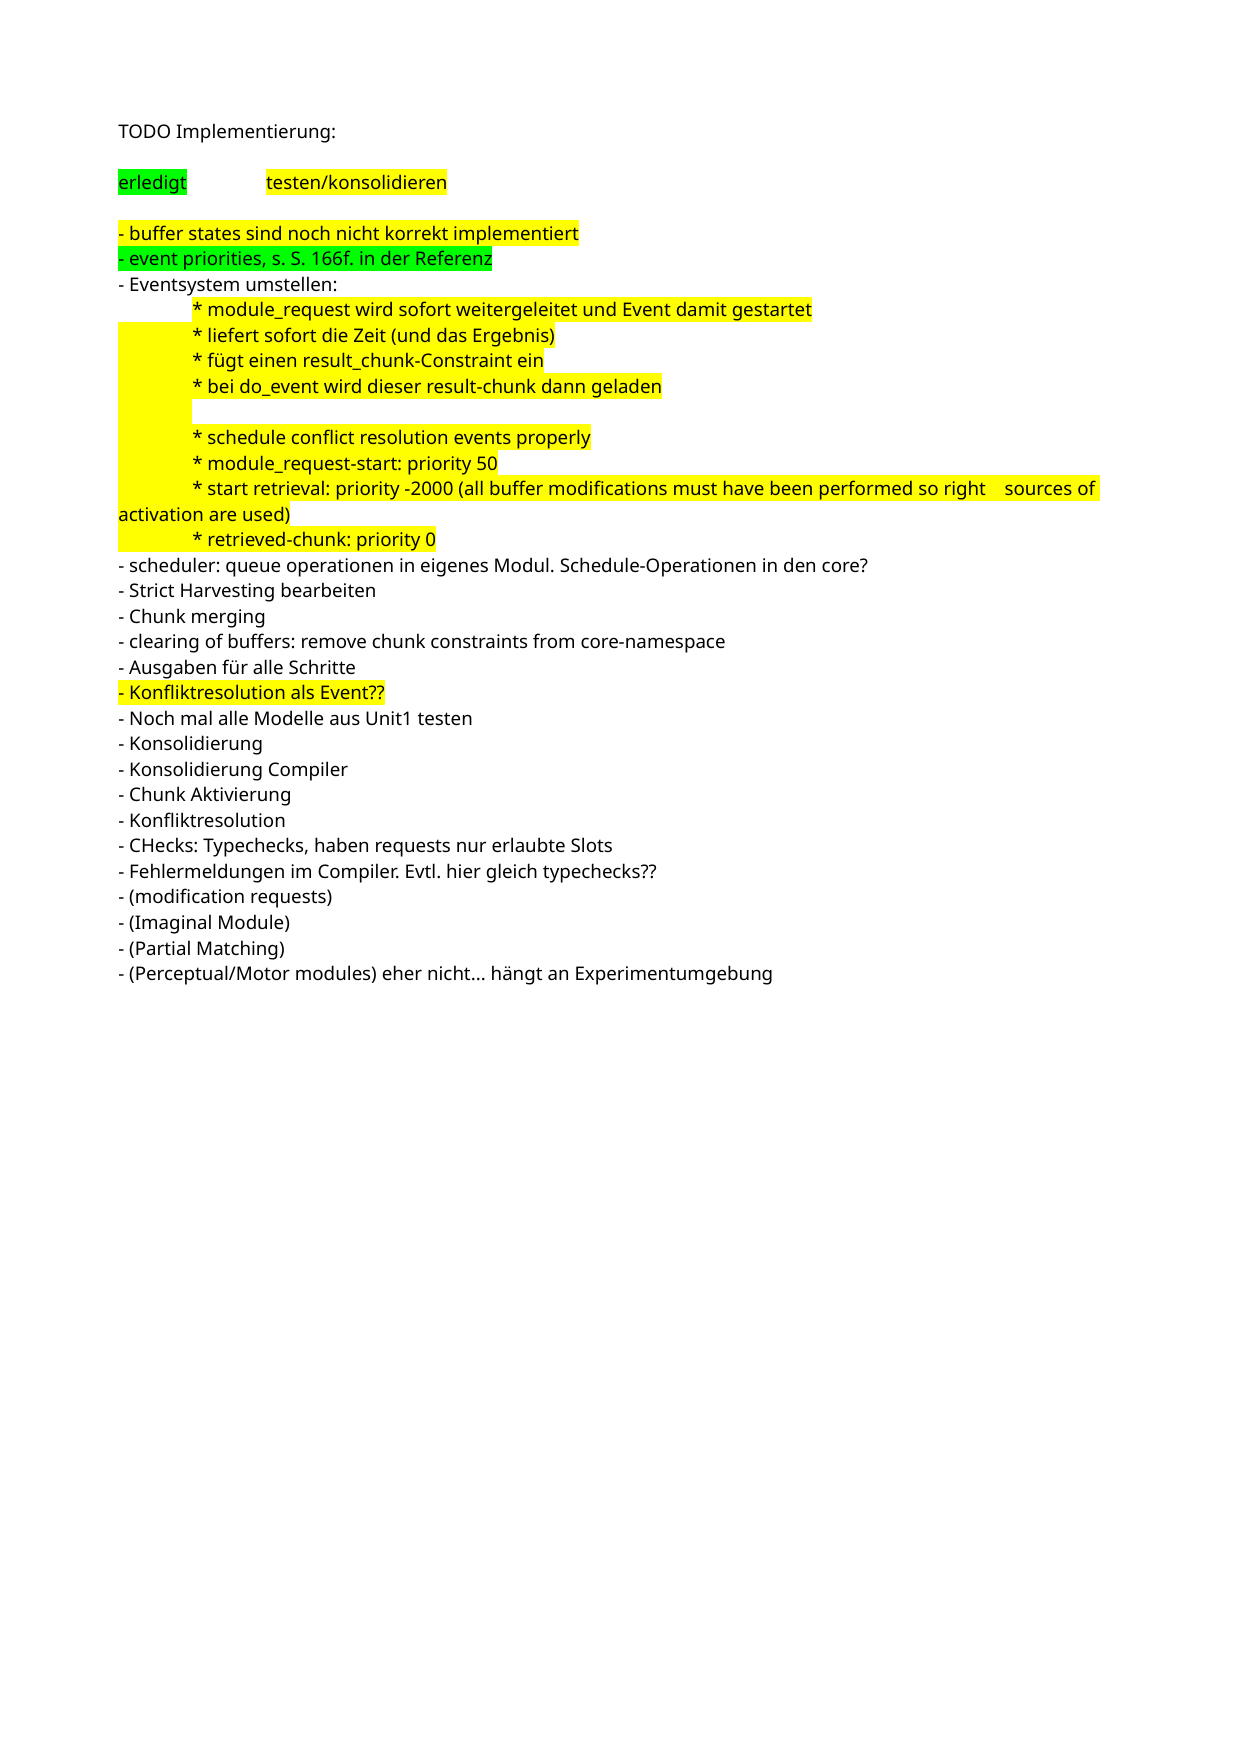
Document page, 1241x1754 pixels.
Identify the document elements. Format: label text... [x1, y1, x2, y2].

text * fügt einen result_chunk-Constraint ein [118, 348, 1122, 373]
text * module_request wird sofort weitergeleitet und Event damit gestartet [118, 297, 1122, 322]
text - (modification requests) [118, 884, 1122, 909]
text - Eventsystem umstellen: [118, 271, 1122, 297]
text - (Perceptual/Motor modules) eher nicht... hängt an Experimentumgebung [118, 960, 1122, 986]
text * retrieved-chunk: priority 0 [118, 526, 1122, 552]
text - Konsolidierung [118, 731, 1122, 756]
text * schedule conflict resolution events properly [118, 424, 1122, 450]
text - Chunk Aktivierung [118, 782, 1122, 807]
text - (Imaginal Module) [118, 909, 1122, 935]
text * start retrieval: priority -2000 (all buffer modifications must have been performed so right sources of activation are used) [118, 475, 1122, 526]
text - Konfliktresolution [118, 807, 1122, 833]
text - Konfliktresolution als Event?? [118, 679, 1122, 705]
text * bei do_event wird dieser result-chunk dann geladen [118, 373, 1122, 399]
text - Fehlermeldungen im Compiler. Evtl. hier gleich typechecks?? [118, 858, 1122, 884]
text - clearing of buffers: remove chunk constraints from core-namespace [118, 628, 1122, 654]
text erledigt testen/konsolidieren [118, 169, 1122, 195]
text - CHecks: Typechecks, haben requests nur erlaubte Slots [118, 833, 1122, 858]
text - Noch mal alle Modelle aus Unit1 testen [118, 705, 1122, 731]
text - (Partial Matching) [118, 935, 1122, 960]
text - buffer states sind noch nicht korrekt implementiert [118, 220, 1122, 246]
text - event priorities, s. S. 166f. in der Referenz [118, 246, 1122, 271]
text * module_request-start: priority 50 [118, 450, 1122, 475]
text * liefert sofort die Zeit (und das Ergebnis) [118, 322, 1122, 348]
text TODO Implementierung: [118, 118, 1122, 144]
text - scheduler: queue operationen in eigenes Modul. Schedule-Operationen in den core? [118, 552, 1122, 577]
text - Konsolidierung Compiler [118, 756, 1122, 782]
text - Chunk merging [118, 603, 1122, 628]
text - Strict Harvesting bearbeiten [118, 577, 1122, 603]
text - Ausgaben für alle Schritte [118, 654, 1122, 679]
